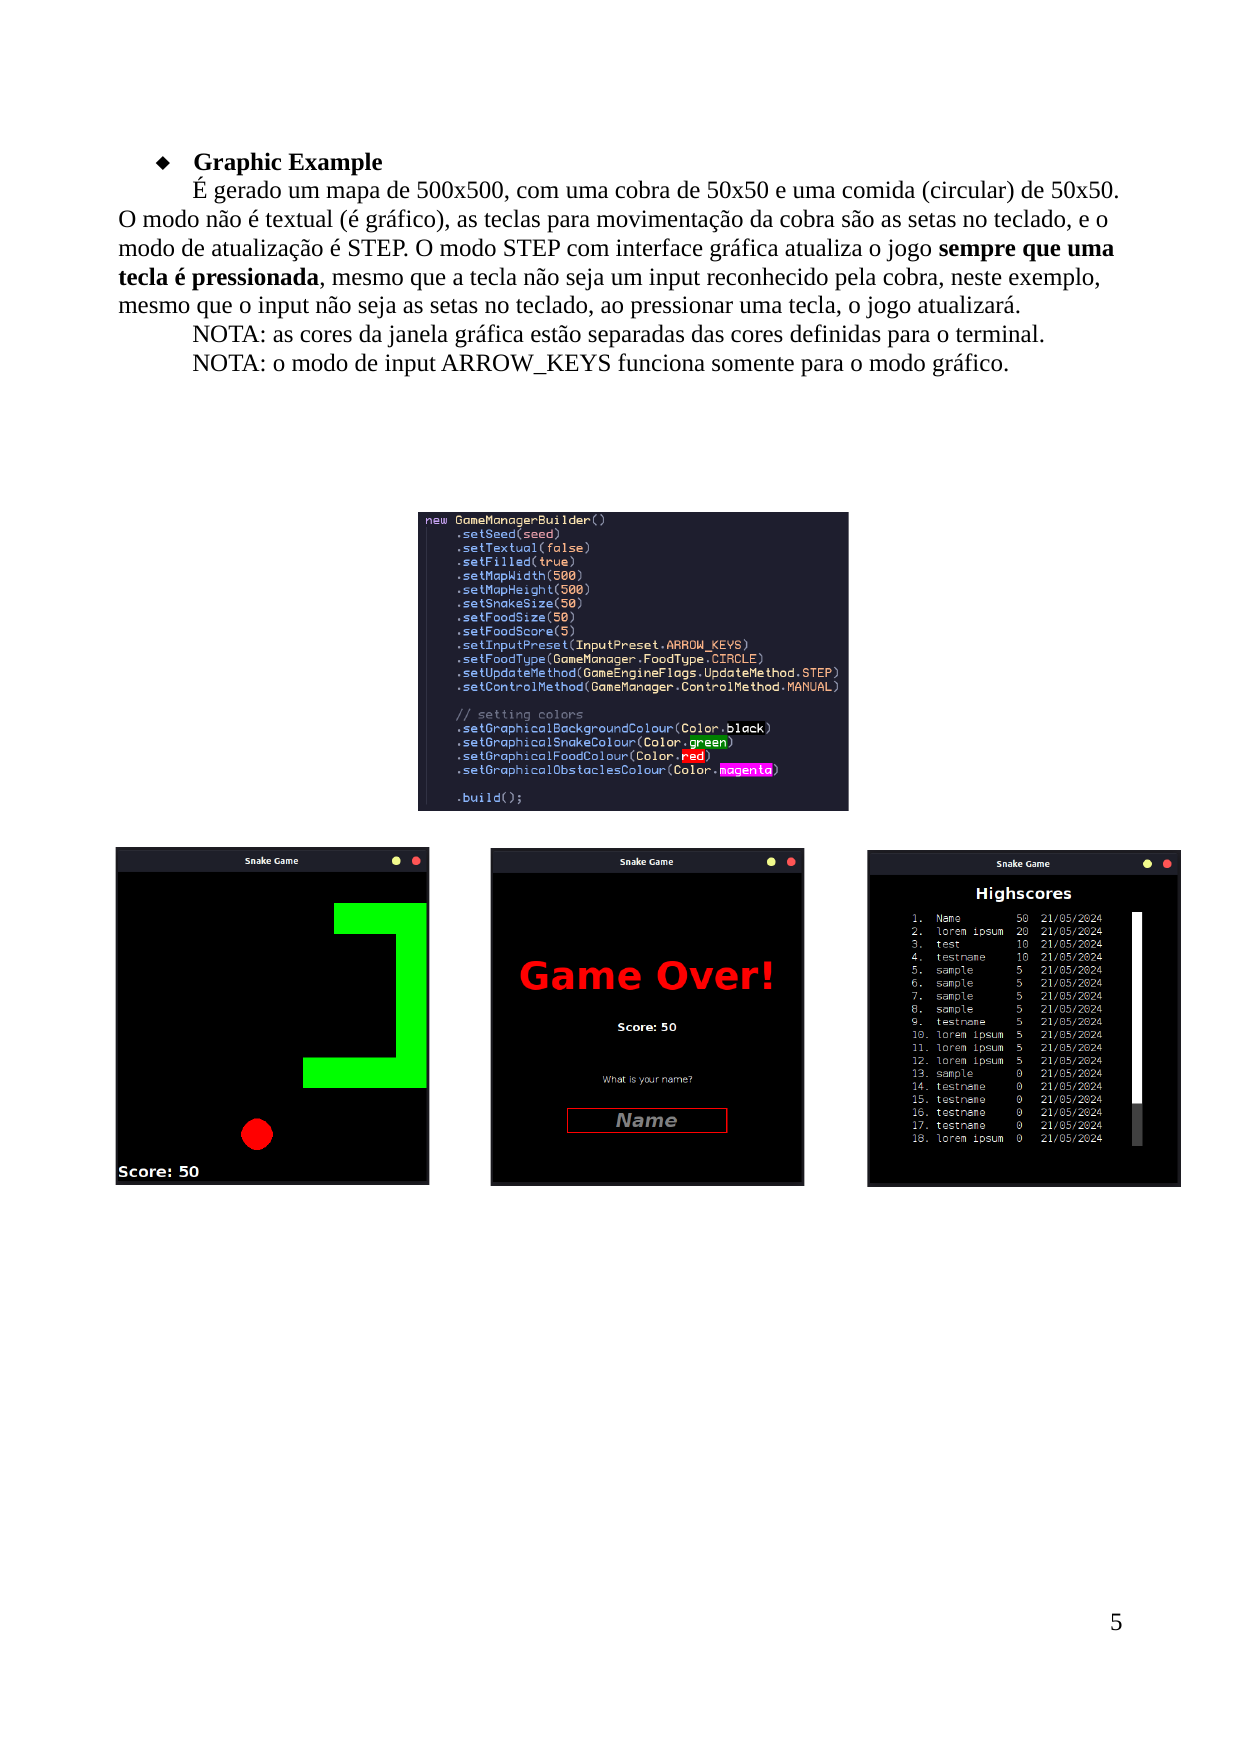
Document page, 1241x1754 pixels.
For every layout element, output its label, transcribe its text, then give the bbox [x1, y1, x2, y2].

picture [490, 848, 805, 1186]
text NOTA: o modo de input ARROW_KEYS funciona somente para o modo gráfico. [118, 348, 1122, 377]
text NOTA: as cores da janela gráfica estão separadas das cores definidas para o terminal. [118, 319, 1122, 348]
list Graphic Example [156, 147, 1122, 176]
picture [115, 847, 430, 1185]
picture [867, 850, 1181, 1187]
text É gerado um mapa de 500x500, com uma cobra de 50x50 e uma comida (circular) de 50x50. O modo não é textual (é gráfico), as teclas para movimentação da cobra são as setas no teclado, e o modo de atualização é STEP. O modo STEP com interface gráfica atualiza o jogo sempre que uma tecla é pressionada, mesmo que a tecla não seja um input reconhecido pela cobra, neste exemplo, mesmo que o input não seja as setas no teclado, ao pressionar uma tecla, o jogo atualizará. [118, 176, 1122, 319]
picture [418, 512, 849, 811]
